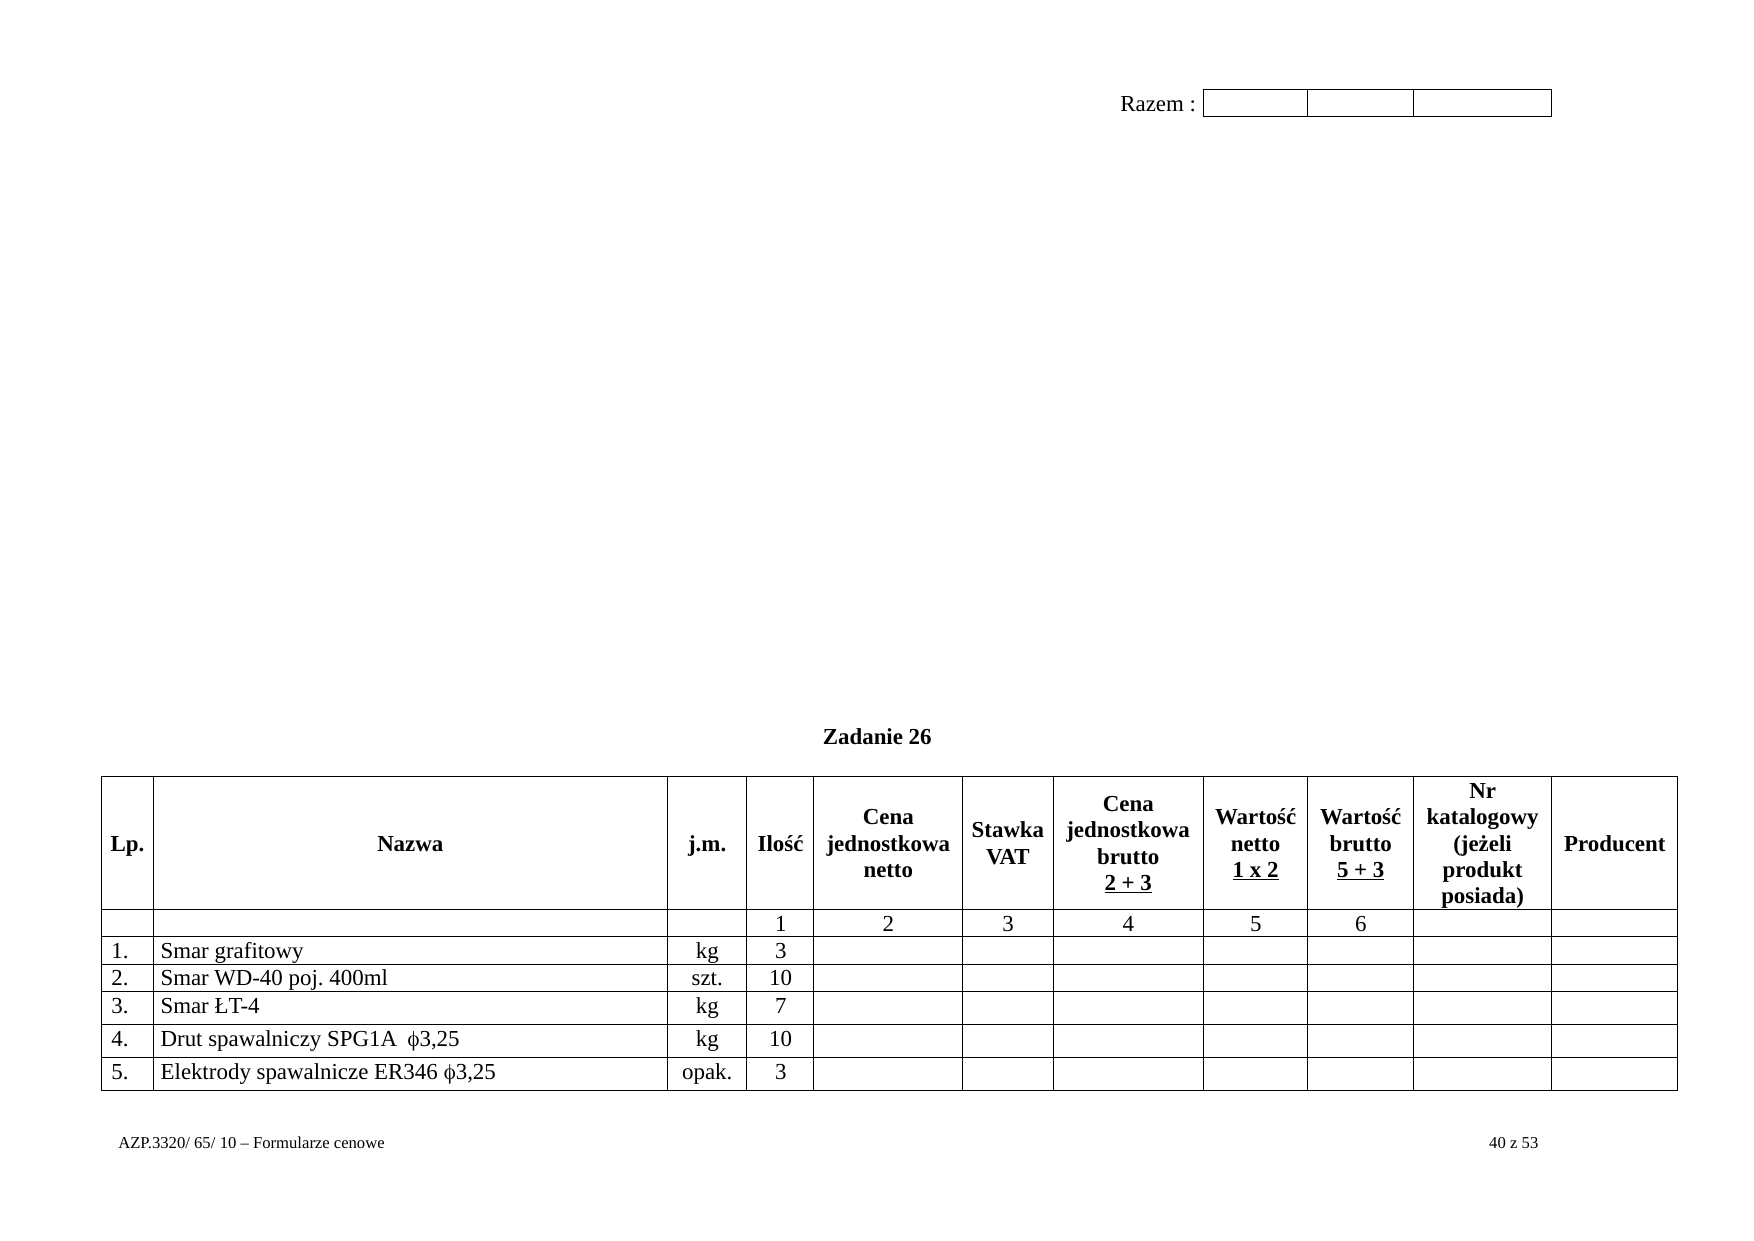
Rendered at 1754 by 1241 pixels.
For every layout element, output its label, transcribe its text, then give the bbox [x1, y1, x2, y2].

table_header Cena jednostkowa netto [814, 777, 962, 909]
table_cell 2 [814, 910, 962, 936]
table_cell [1308, 90, 1413, 116]
table_cell 10 [747, 965, 813, 991]
table_cell [102, 1058, 153, 1090]
table_cell [1308, 1025, 1413, 1057]
table_cell [102, 992, 153, 1024]
table_cell 1 [747, 910, 813, 936]
table_header j.m. [668, 777, 746, 909]
table_cell [1552, 965, 1677, 991]
table_cell [1054, 937, 1203, 963]
table_cell [814, 937, 962, 963]
table_cell Razem : [101, 89, 1203, 116]
table_header Lp. [102, 777, 153, 909]
table_cell [1414, 90, 1551, 116]
table_cell [102, 1025, 153, 1057]
table_cell [102, 965, 153, 991]
table_cell [1204, 1058, 1307, 1090]
table_cell [963, 992, 1053, 1024]
table_cell [814, 1025, 962, 1057]
table_cell kg [668, 992, 746, 1024]
table_cell [963, 1025, 1053, 1057]
table_cell 3 [747, 1058, 813, 1090]
table_cell 5 [1204, 910, 1307, 936]
table_header Nazwa [154, 777, 667, 909]
table_cell 3 [963, 910, 1053, 936]
table_cell [1204, 965, 1307, 991]
table_cell [963, 965, 1053, 991]
table_cell Smar WD-40 poj. 400ml [154, 965, 667, 991]
table_cell [1054, 965, 1203, 991]
table_cell [1204, 90, 1307, 116]
table_cell [814, 965, 962, 991]
table_cell [1204, 1025, 1307, 1057]
table_cell [1204, 937, 1307, 963]
table_cell [102, 910, 153, 936]
table_cell 3 [747, 937, 813, 963]
table_cell 7 [747, 992, 813, 1024]
table_cell [1054, 992, 1203, 1024]
table_cell [1552, 910, 1677, 936]
table_header Cena jednostkowa brutto 2 + 3 [1054, 777, 1203, 909]
table_cell [963, 937, 1053, 963]
table_header Stawka VAT [963, 777, 1053, 909]
table_header Nr katalogowy (jeżeli produkt posiada) [1414, 777, 1551, 909]
table_cell szt. [668, 965, 746, 991]
table_header Wartość brutto 5 + 3 [1308, 777, 1413, 909]
table_cell [1414, 1025, 1551, 1057]
table_cell [1414, 937, 1551, 963]
table_cell [1414, 910, 1551, 936]
table_cell Drut spawalniczy SPG1A 3,25 [154, 1025, 667, 1057]
table_cell [814, 992, 962, 1024]
table_cell [1552, 937, 1677, 963]
subtitle Zadanie 26 [118, 723, 1636, 749]
table_cell [1414, 965, 1551, 991]
table_cell opak. [668, 1058, 746, 1090]
table_cell [1552, 89, 1678, 116]
table_cell [1308, 1058, 1413, 1090]
table_cell [1204, 992, 1307, 1024]
table_cell [1552, 1058, 1677, 1090]
table_cell 10 [747, 1025, 813, 1057]
table_cell [1308, 937, 1413, 963]
table_cell [1414, 1058, 1551, 1090]
table_cell 4 [1054, 910, 1203, 936]
table_cell [668, 910, 746, 936]
table_cell [1054, 1058, 1203, 1090]
table_cell [1308, 992, 1413, 1024]
table_header Producent [1552, 777, 1677, 909]
table_header Ilość [747, 777, 813, 909]
table_cell [814, 1058, 962, 1090]
table_cell [1552, 992, 1677, 1024]
table_cell [102, 937, 153, 963]
table_cell [1414, 992, 1551, 1024]
table_header Wartość netto 1 x 2 [1204, 777, 1307, 909]
table_cell [1054, 1025, 1203, 1057]
table_cell Smar grafitowy [154, 937, 667, 963]
table_cell [1552, 1025, 1677, 1057]
table_cell [154, 910, 667, 936]
table_cell [963, 1058, 1053, 1090]
table_cell kg [668, 937, 746, 963]
table_cell kg [668, 1025, 746, 1057]
table_cell Elektrody spawalnicze ER346 3,25 [154, 1058, 667, 1090]
table_cell 6 [1308, 910, 1413, 936]
table_cell [1308, 965, 1413, 991]
table_cell Smar ŁT-4 [154, 992, 667, 1024]
